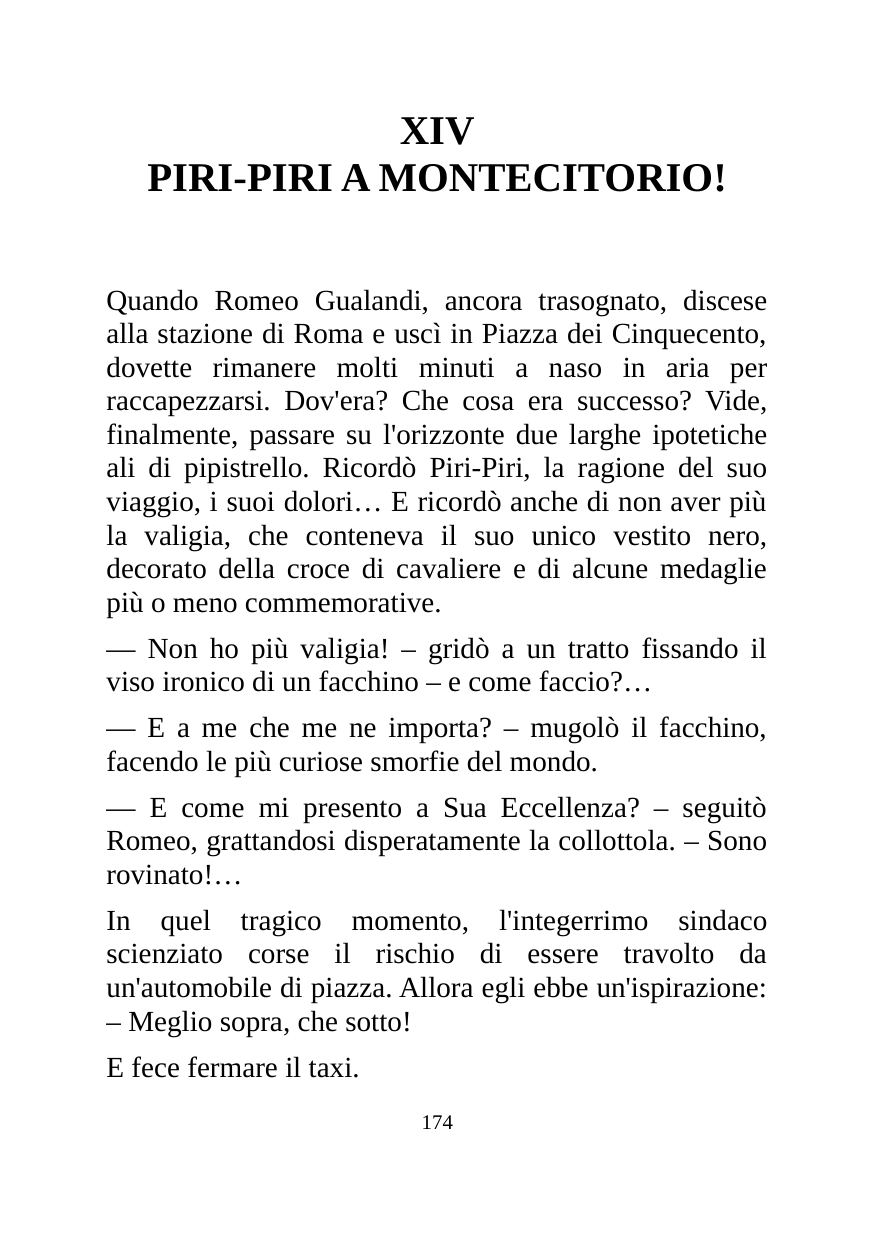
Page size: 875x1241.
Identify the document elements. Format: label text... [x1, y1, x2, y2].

text — E come mi presento a Sua Eccellenza? – seguitò Romeo, grattandosi disperatamente la collottola. – Sono rovinato!… [106, 790, 768, 891]
text E fece fermare il taxi. [106, 1050, 768, 1083]
text In quel tragico momento, l'integerrimo sindaco scienziato corse il rischio di essere travolto da un'automobile di piazza. Allora egli ebbe un'ispirazione: – Meglio sopra, che sotto! [106, 903, 768, 1037]
text — E a me che me ne importa? – mugolò il facchino, facendo le più curiose smorfie del mondo. [106, 710, 768, 777]
text Quando Romeo Gualandi, ancora trasognato, discese alla stazione di Roma e uscì in Piazza dei Cinquecento, dovette rimanere molti minuti a naso in aria per raccapezzarsi. Dov'era? Che cosa era successo? Vide, finalmente, passare su l'orizzonte due larghe ipotetiche ali di pipistrello. Ricordò Piri-Piri, la ragione del suo viaggio, i suoi dolori… E ricordò anche di non aver più la valigia, che conteneva il suo unico vestito nero, decorato della croce di cavaliere e di alcune medaglie più o meno commemorative. [106, 283, 768, 618]
subtitle XIV PIRI-PIRI A MONTECITORIO! [106, 106, 768, 200]
text — Non ho più valigia! – gridò a un tratto fissando il viso ironico di un facchino – e come faccio?… [106, 631, 768, 698]
